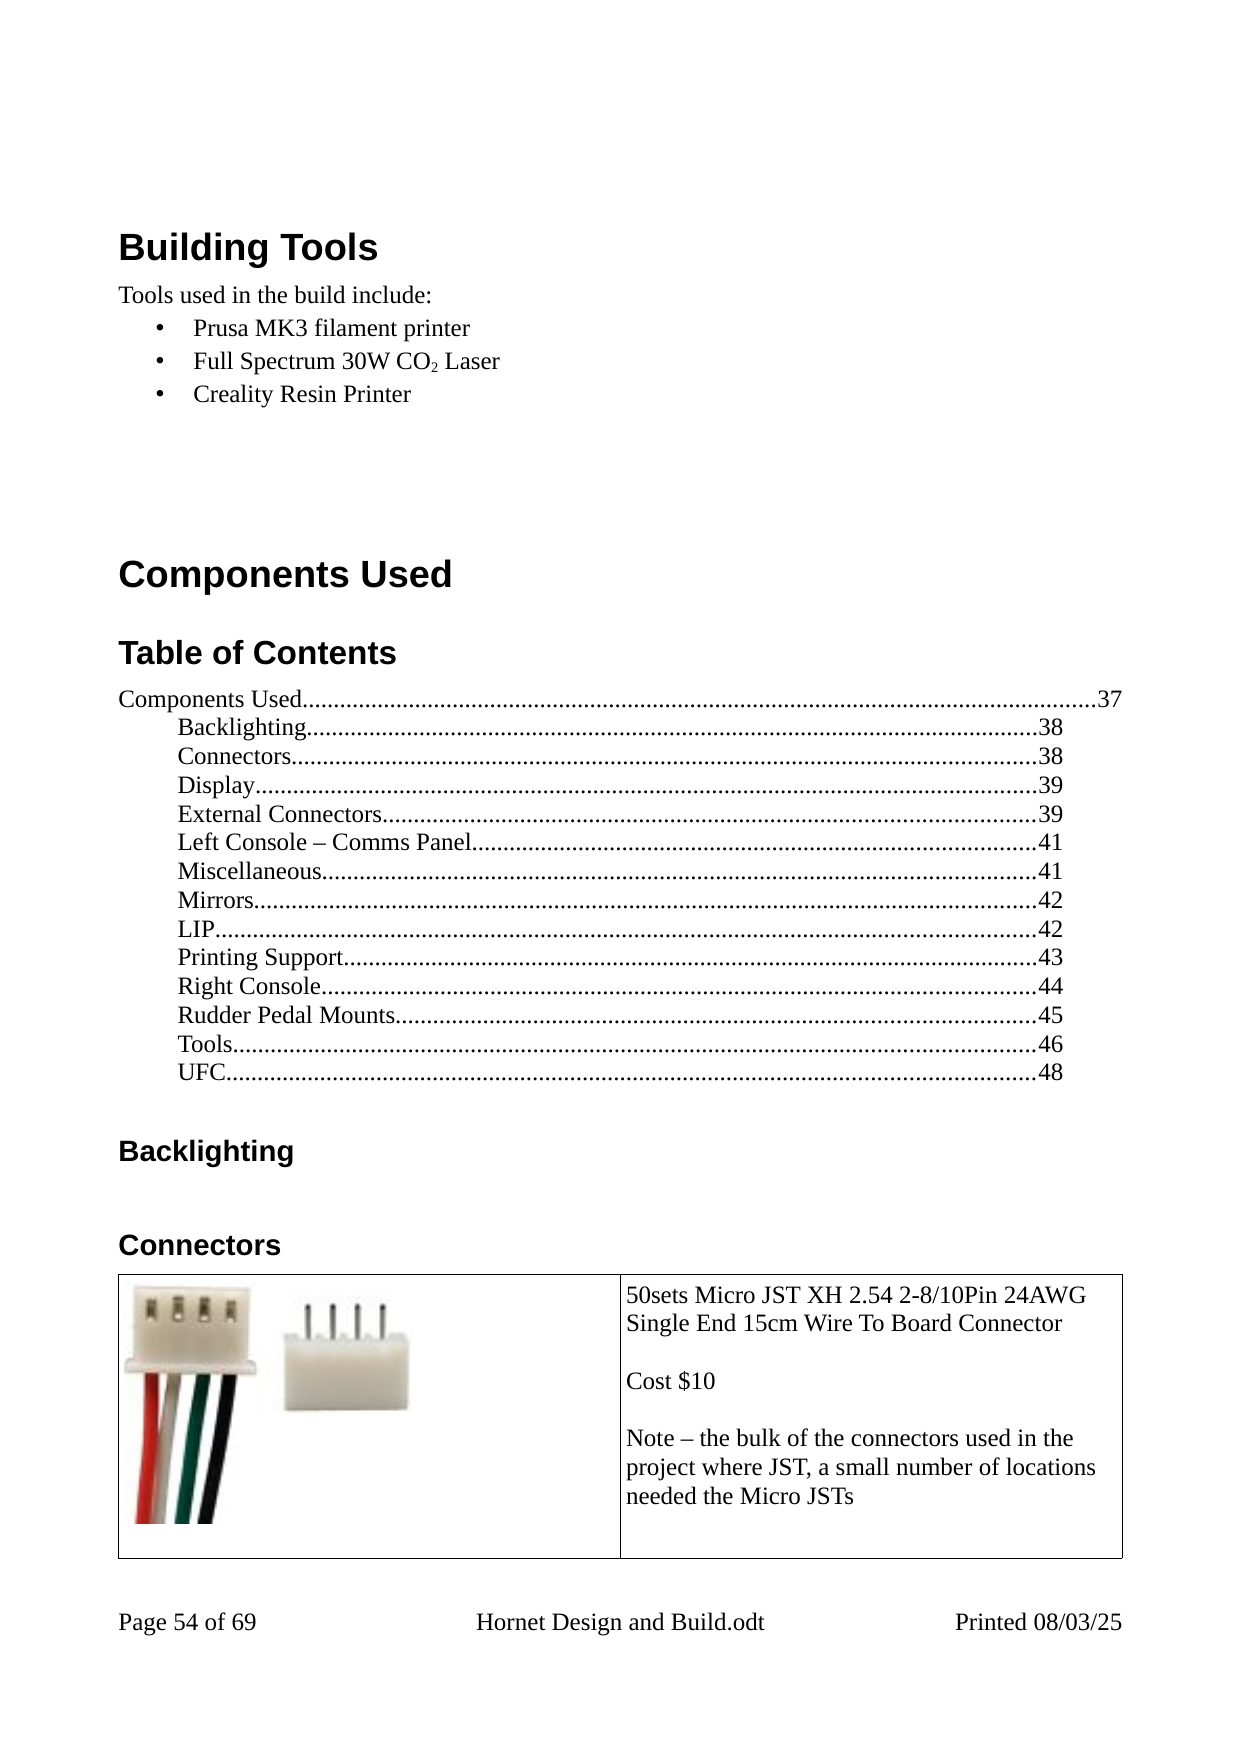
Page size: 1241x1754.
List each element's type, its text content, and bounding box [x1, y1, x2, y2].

list Full Spectrum 30W CO2 Laser [156, 346, 1122, 375]
text Tools 46 [177, 1029, 1122, 1057]
text Left Console – Comms Panel 41 [177, 827, 1122, 856]
text Right Console 44 [177, 971, 1122, 1000]
text Printing Support 43 [177, 942, 1122, 971]
list Prusa MK3 filament printer [156, 313, 1122, 342]
subtitle Backlighting [118, 1134, 1122, 1168]
subtitle Table of Contents [118, 633, 1122, 671]
text Backlighting 38 [177, 712, 1122, 741]
text Display 39 [177, 770, 1122, 799]
text UFC 48 [177, 1057, 1122, 1086]
list Creality Resin Printer [156, 379, 1122, 408]
picture [123, 1279, 416, 1524]
text Components Used 37 [118, 684, 1122, 712]
text Tools used in the build include: [118, 280, 1122, 309]
text Miscellaneous 41 [177, 856, 1122, 885]
subtitle Components Used [118, 552, 1122, 595]
table_header [119, 1275, 620, 1558]
subtitle Building Tools [118, 224, 1122, 268]
text External Connectors 39 [177, 799, 1122, 827]
subtitle Connectors [118, 1228, 1122, 1261]
text Mirrors 42 [177, 885, 1122, 914]
text LIP 42 [177, 914, 1122, 942]
text Rudder Pedal Mounts 45 [177, 1000, 1122, 1029]
table_header 50sets Micro JST XH 2.54 2-8/10Pin 24AWG Single End 15cm Wire To Board Connector Cost $10 Note – the bulk of the connectors used in the project where JST, a small number of locations needed the Micro JSTs [621, 1275, 1122, 1558]
text Connectors 38 [177, 741, 1122, 770]
